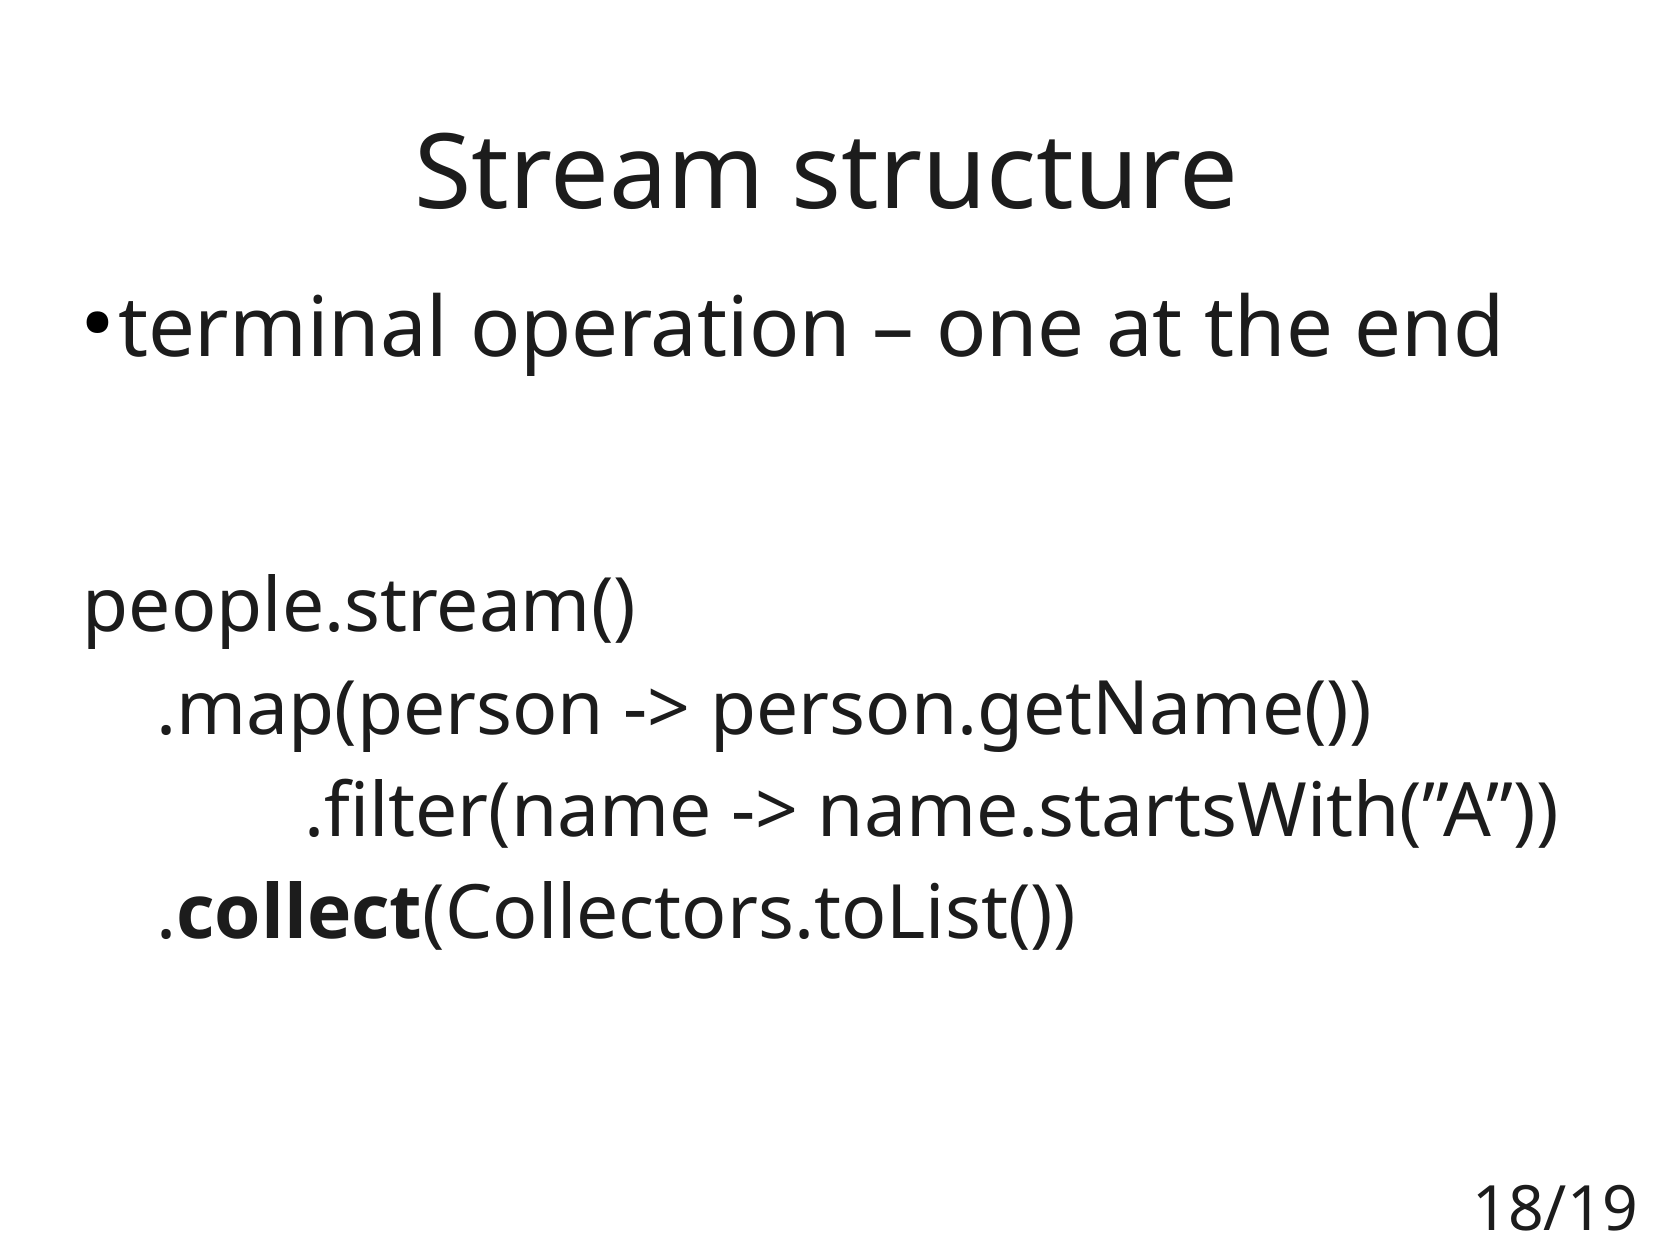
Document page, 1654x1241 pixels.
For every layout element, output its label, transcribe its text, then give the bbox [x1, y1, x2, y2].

title Stream structure [82, 64, 1571, 272]
subtitle terminal operation – one at the end people.stream() .map(person -> person.getName()) .filter(name -> name.startsWith(”A”)) .collect(Collectors.toList()) [82, 290, 1571, 1109]
text_box <numer>/19 [1071, 1155, 1654, 1241]
